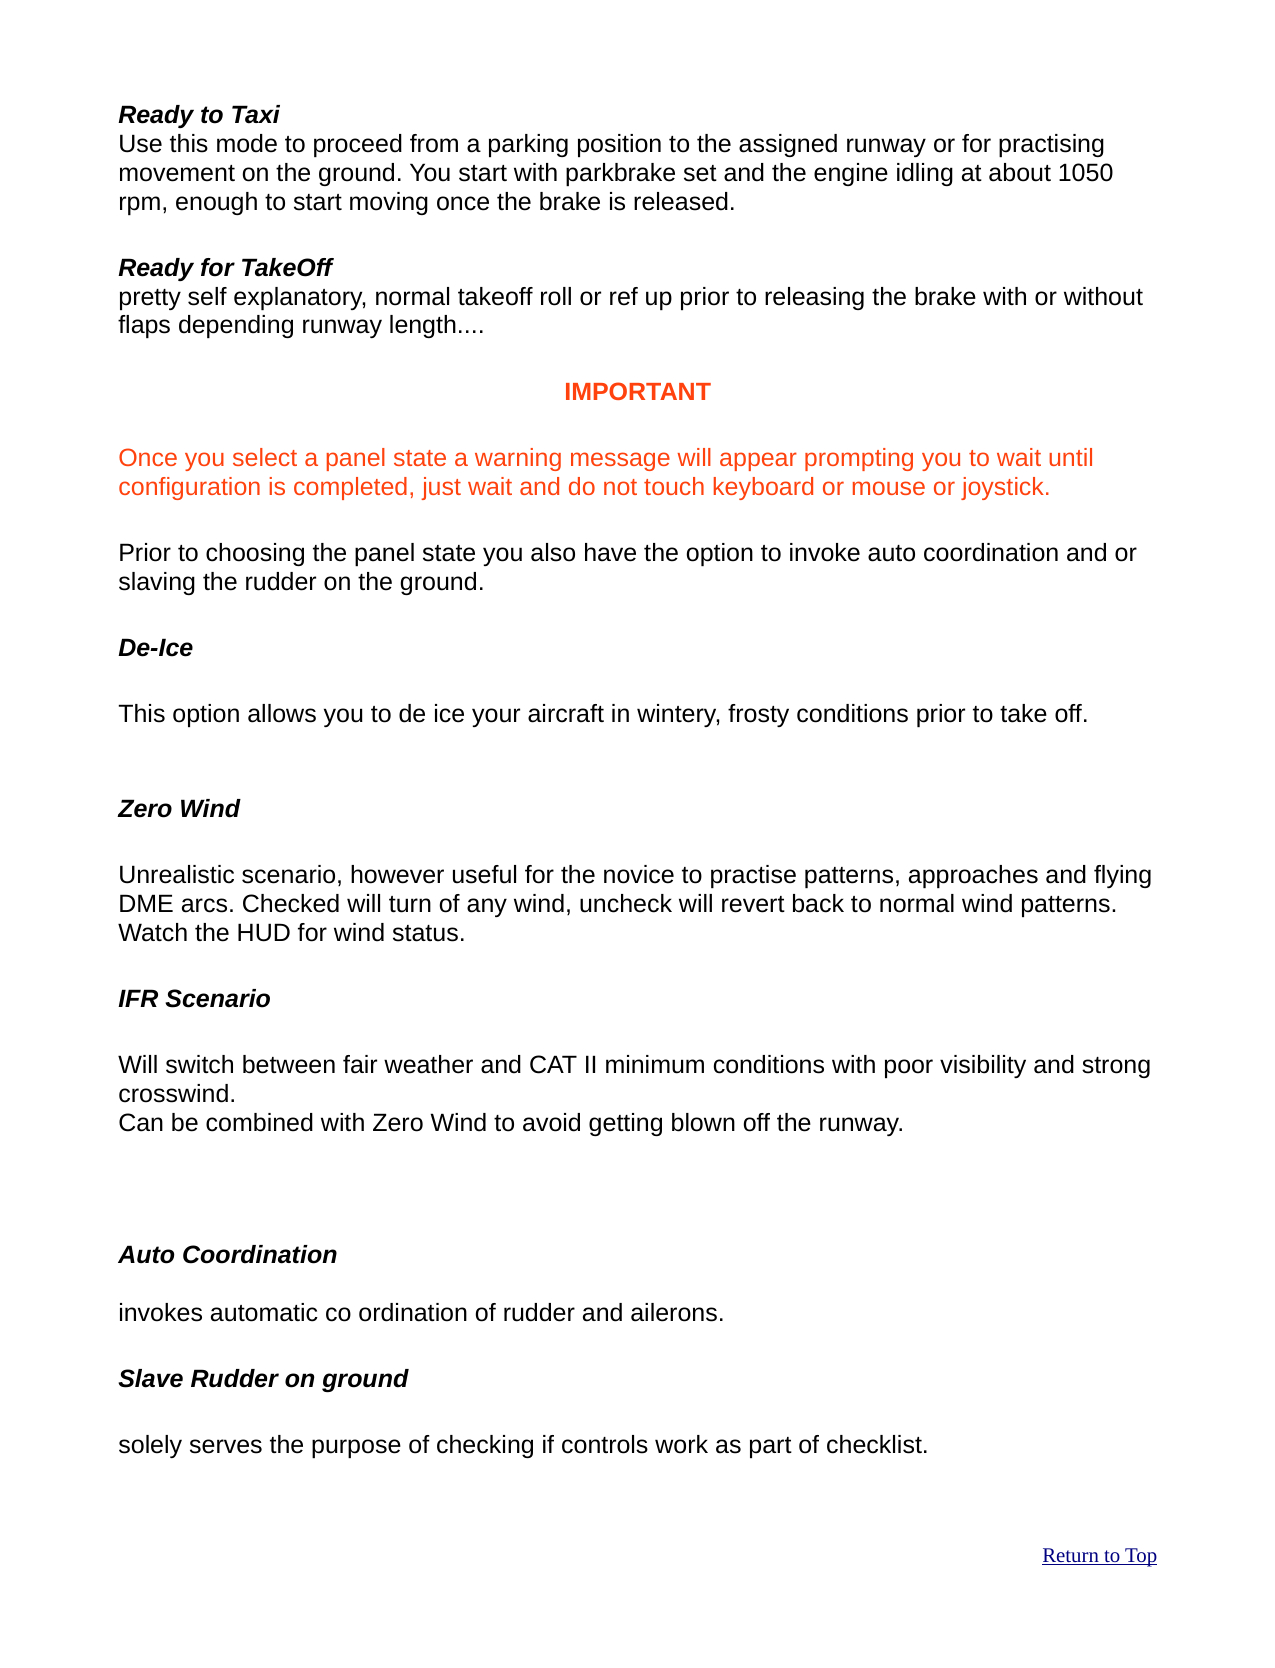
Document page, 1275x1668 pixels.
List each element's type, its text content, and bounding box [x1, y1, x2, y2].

text Ready to Taxi Use this mode to proceed from a parking position to the assigned runway or for practising movement on the ground. You start with parkbrake set and the engine idling at about 1050 rpm, enough to start moving once the brake is released. [118, 100, 1157, 215]
text IFR Scenario [118, 984, 1157, 1013]
text Will switch between fair weather and CAT II minimum conditions with poor visibility and strong crosswind. Can be combined with Zero Wind to avoid getting blown off the runway. [118, 1050, 1157, 1137]
text This option allows you to de ice your aircraft in wintery, frosty conditions prior to take off. [118, 699, 1157, 757]
text Zero Wind [118, 794, 1157, 823]
text Unrealistic scenario, however useful for the novice to practise patterns, approaches and flying DME arcs. Checked will turn of any wind, uncheck will revert back to normal wind patterns. Watch the HUD for wind status. [118, 860, 1157, 947]
text Ready for TakeOff pretty self explanatory, normal takeoff roll or ref up prior to releasing the brake with or without flaps depending runway length.... [118, 253, 1157, 339]
text De-Ice [118, 633, 1157, 662]
text Slave Rudder on ground [118, 1364, 1157, 1393]
text IMPORTANT [118, 377, 1157, 405]
text Once you select a panel state a warning message will appear prompting you to wait until configuration is completed, just wait and do not touch keyboard or mouse or joystick. [118, 443, 1157, 500]
text Auto Coordination invokes automatic co ordination of rudder and ailerons. [118, 1240, 1157, 1327]
text solely serves the purpose of checking if controls work as part of checklist. [118, 1430, 1157, 1488]
text Prior to choosing the panel state you also have the option to invoke auto coordination and or slaving the rudder on the ground. [118, 538, 1157, 595]
